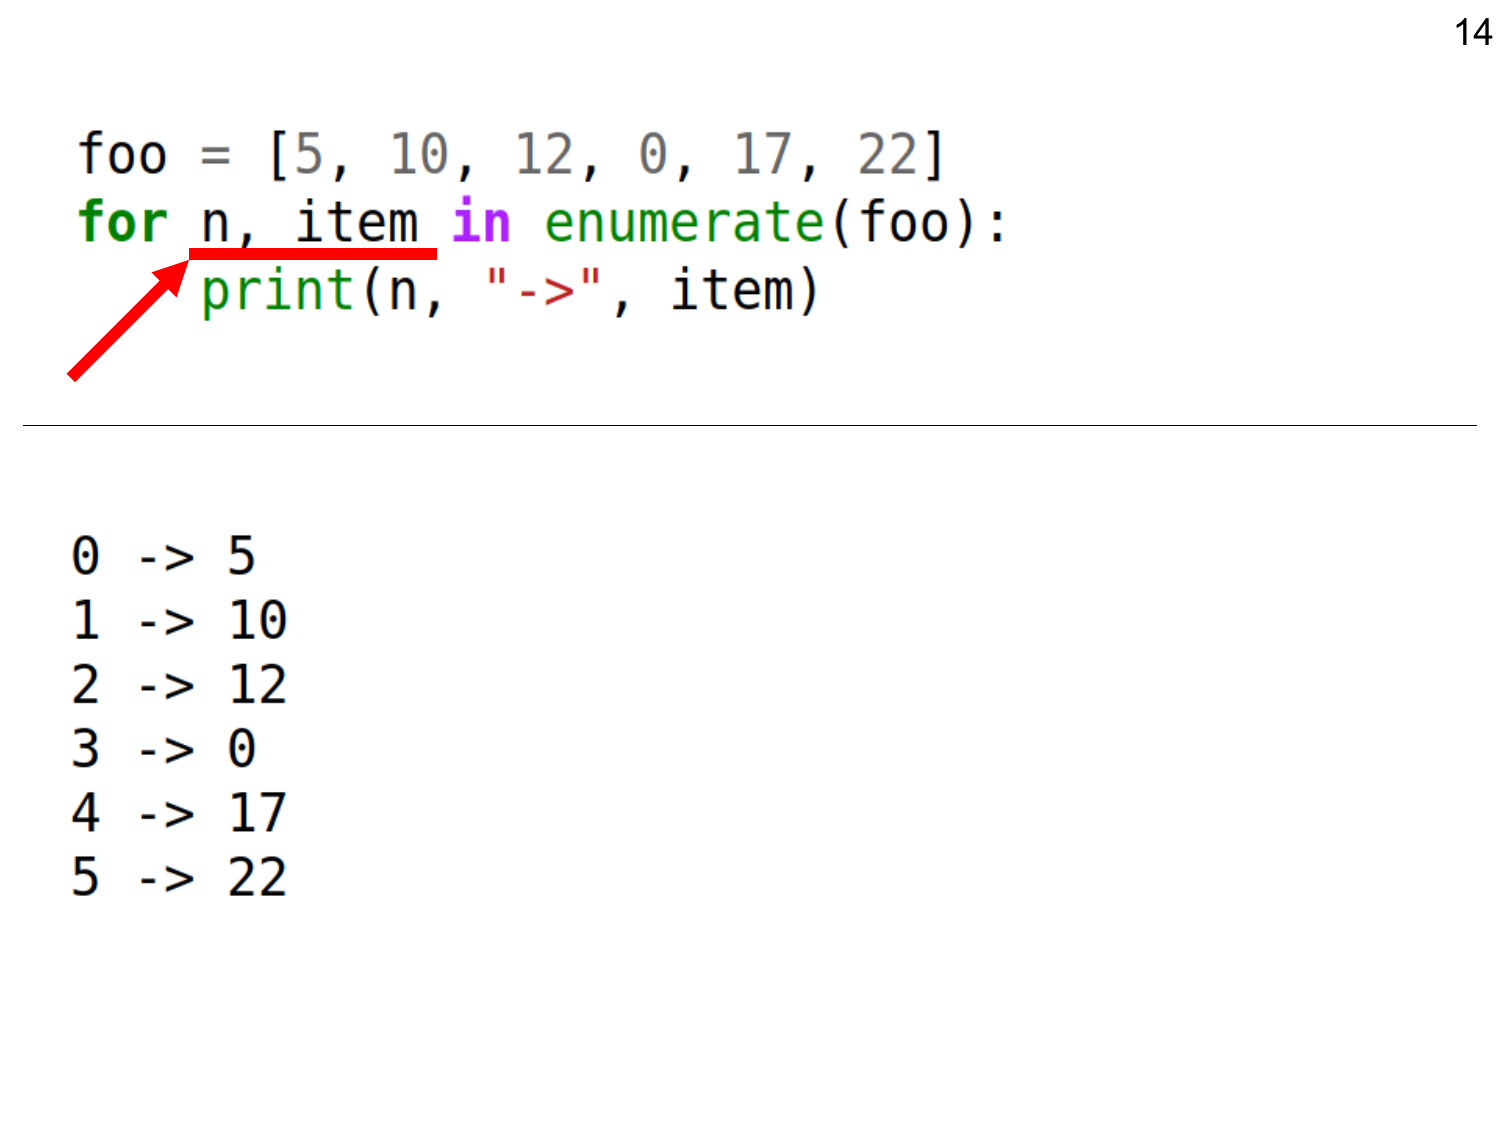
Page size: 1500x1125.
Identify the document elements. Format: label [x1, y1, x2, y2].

picture [59, 111, 1019, 331]
picture [59, 520, 309, 910]
